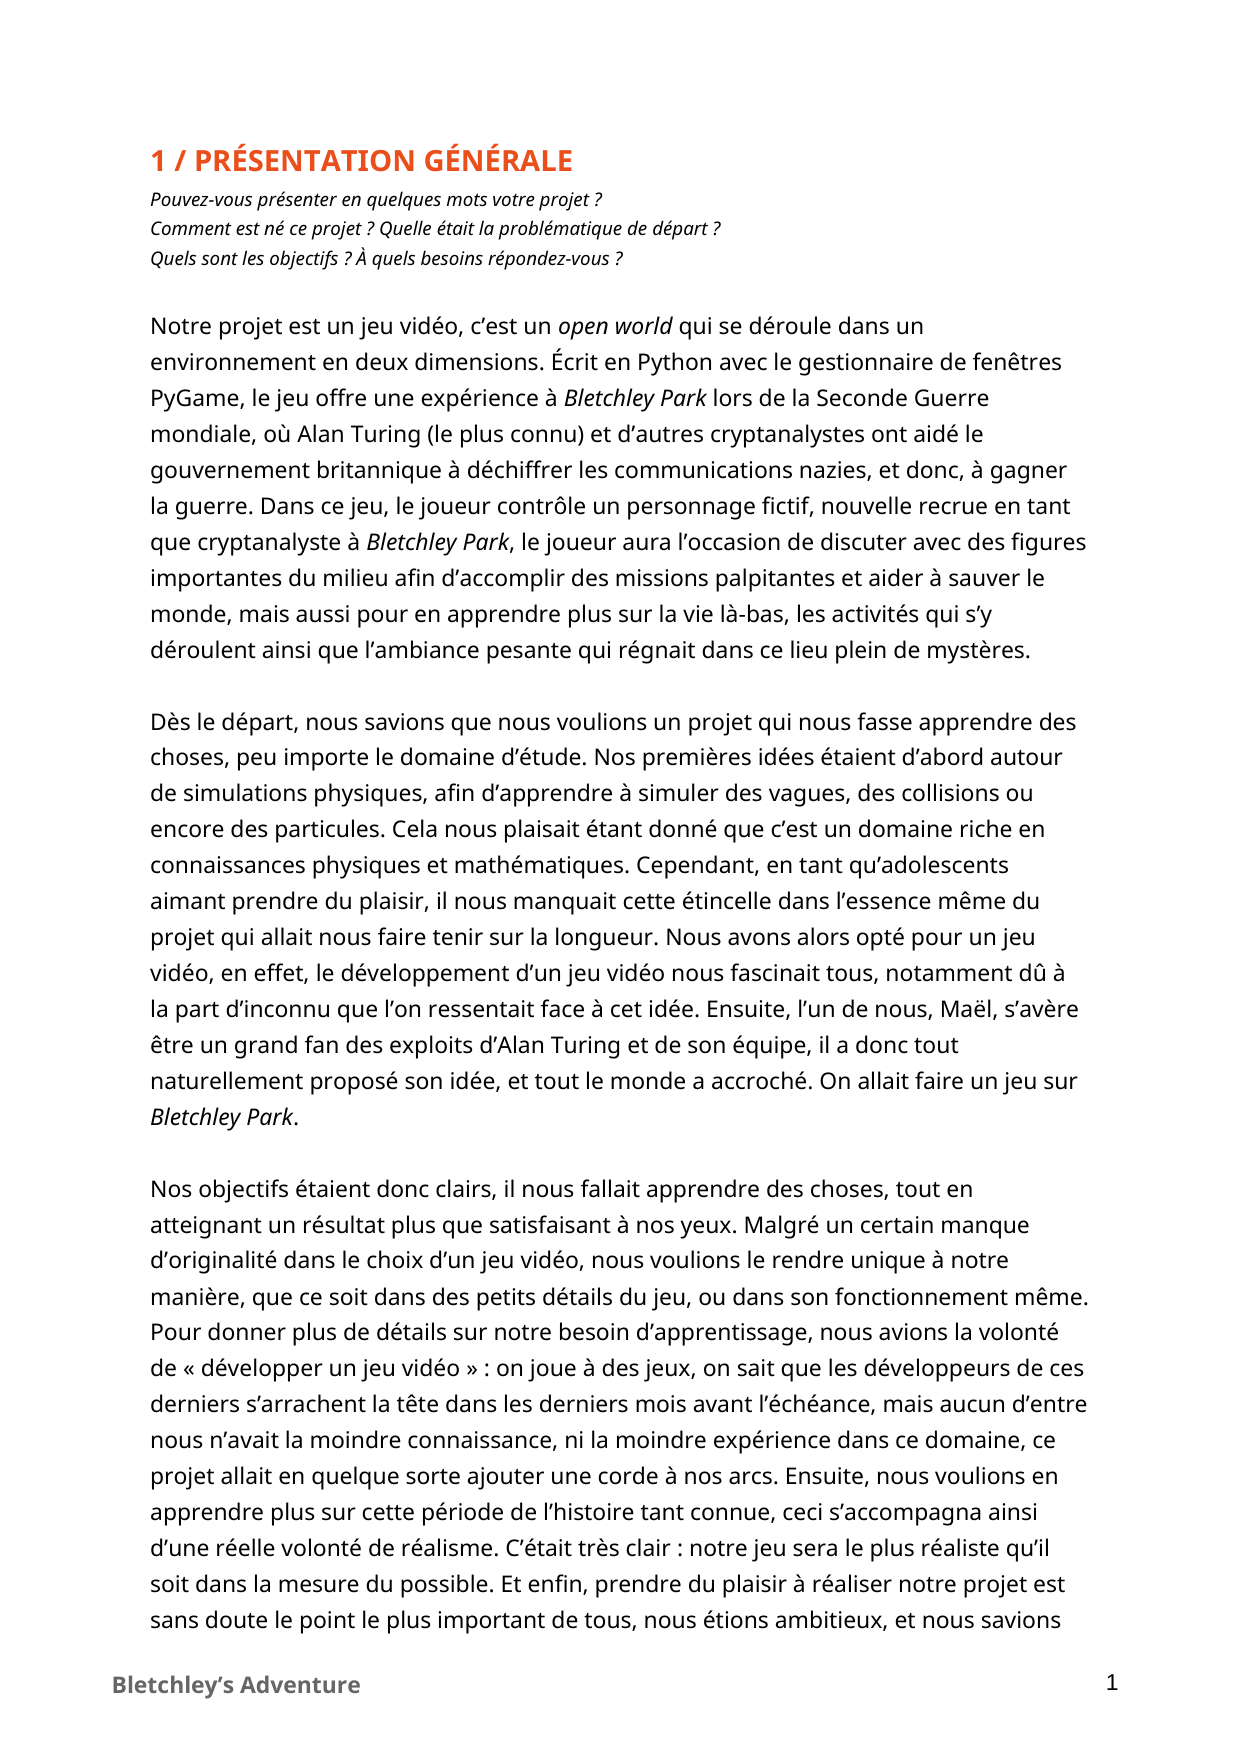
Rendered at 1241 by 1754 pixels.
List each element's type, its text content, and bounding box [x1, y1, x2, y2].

text Notre projet est un jeu vidéo, c’est un open world qui se déroule dans un environnement en deux dimensions. Écrit en Python avec le gestionnaire de fenêtres PyGame, le jeu offre une expérience à Bletchley Park lors de la Seconde Guerre mondiale, où Alan Turing (le plus connu) et d’autres cryptanalystes ont aidé le gouvernement britannique à déchiffrer les communications nazies, et donc, à gagner la guerre. Dans ce jeu, le joueur contrôle un personnage fictif, nouvelle recrue en tant que cryptanalyste à Bletchley Park, le joueur aura l’occasion de discuter avec des figures importantes du milieu afin d’accomplir des missions palpitantes et aider à sauver le monde, mais aussi pour en apprendre plus sur la vie là-bas, les activités qui s’y déroulent ainsi que l’ambiance pesante qui régnait dans ce lieu plein de mystères. [150, 310, 1090, 665]
text Pouvez-vous présenter en quelques mots votre projet ? [150, 186, 1090, 212]
text 1 / PRÉSENTATION GÉNÉRALE [150, 141, 1090, 180]
text Dès le départ, nous savions que nous voulions un projet qui nous fasse apprendre des choses, peu importe le domaine d’étude. Nos premières idées étaient d’abord autour de simulations physiques, afin d’apprendre à simuler des vagues, des collisions ou encore des particules. Cela nous plaisait étant donné que c’est un domaine riche en connaissances physiques et mathématiques. Cependant, en tant qu’adolescents aimant prendre du plaisir, il nous manquait cette étincelle dans l’essence même du projet qui allait nous faire tenir sur la longueur. Nous avons alors opté pour un jeu vidéo, en effet, le développement d’un jeu vidéo nous fascinait tous, notamment dû à la part d’inconnu que l’on ressentait face à cet idée. Ensuite, l’un de nous, Maël, s’avère être un grand fan des exploits d’Alan Turing et de son équipe, il a donc tout naturellement proposé son idée, et tout le monde a accroché. On allait faire un jeu sur Bletchley Park. [150, 705, 1090, 1132]
text Nos objectifs étaient donc clairs, il nous fallait apprendre des choses, tout en atteignant un résultat plus que satisfaisant à nos yeux. Malgré un certain manque d’originalité dans le choix d’un jeu vidéo, nous voulions le rendre unique à notre manière, que ce soit dans des petits détails du jeu, ou dans son fonctionnement même. Pour donner plus de détails sur notre besoin d’apprentissage, nous avions la volonté de « développer un jeu vidéo » : on joue à des jeux, on sait que les développeurs de ces derniers s’arrachent la tête dans les derniers mois avant l’échéance, mais aucun d’entre nous n’avait la moindre connaissance, ni la moindre expérience dans ce domaine, ce projet allait en quelque sorte ajouter une corde à nos arcs. Ensuite, nous voulions en apprendre plus sur cette période de l’histoire tant connue, ceci s’accompagna ainsi d’une réelle volonté de réalisme. C’était très clair : notre jeu sera le plus réaliste qu’il soit dans la mesure du possible. Et enfin, prendre du plaisir à réaliser notre projet est sans doute le point le plus important de tous, nous étions ambitieux, et nous savions [150, 1173, 1090, 1635]
text Comment est né ce projet ? Quelle était la problématique de départ ? [150, 216, 1090, 241]
text Quels sont les objectifs ? À quels besoins répondez-vous ? [150, 245, 1090, 270]
